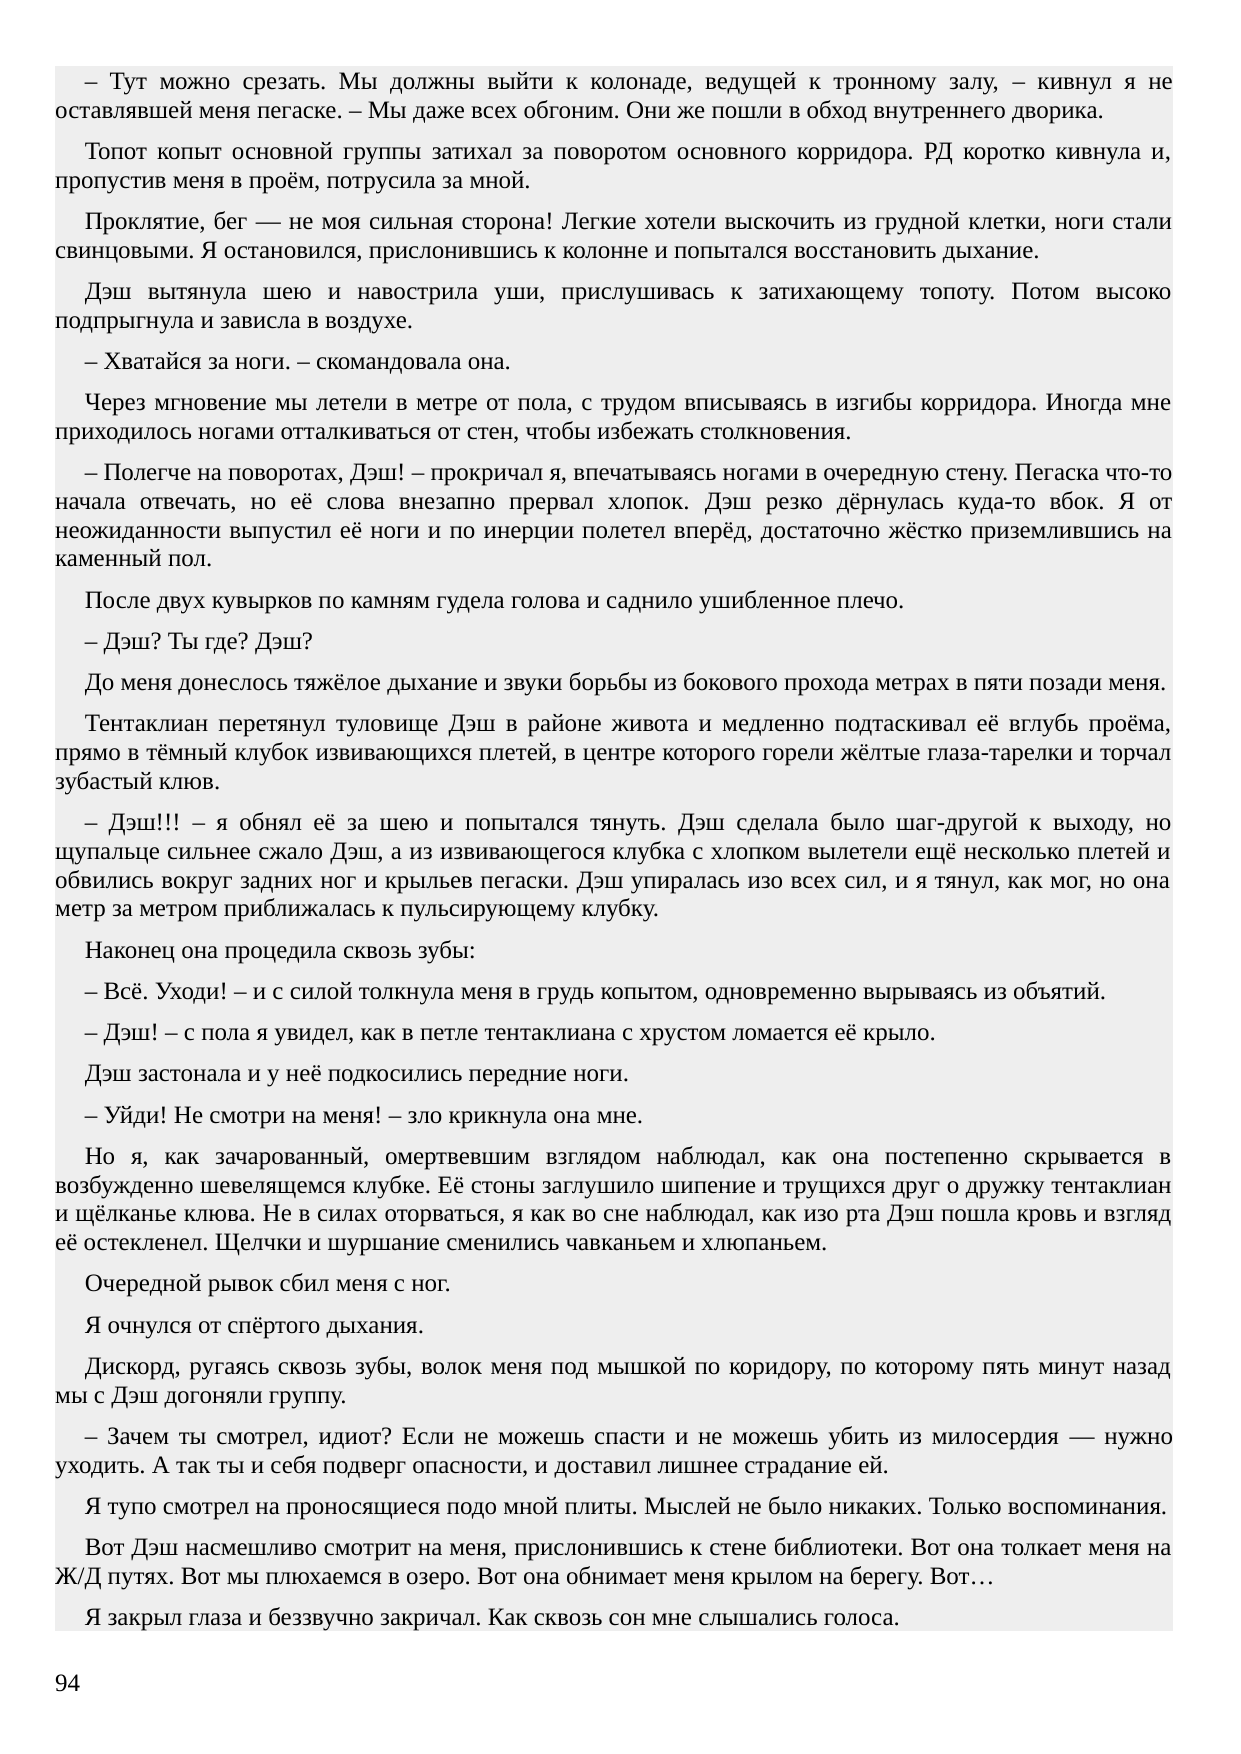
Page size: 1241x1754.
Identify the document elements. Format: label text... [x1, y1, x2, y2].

text Вот Дэш насмешливо смотрит на меня, прислонившись к стене библиотеки. Вот она толкает меня на Ж/Д путях. Вот мы плюхаемся в озеро. Вот она обнимает меня крылом на берегу. Вот… [55, 1532, 1173, 1590]
text Дэш вытянула шею и навострила уши, прислушивась к затихающему топоту. Потом высоко подпрыгнула и зависла в воздухе. [55, 276, 1173, 333]
text – Дэш? Ты где? Дэш? [55, 626, 1173, 655]
text Дэш застонала и у неё подкосились передние ноги. [55, 1058, 1173, 1087]
text Я закрыл глаза и беззвучно закричал. Как сквозь сон мне слышались голоса. [55, 1602, 1173, 1631]
text – Уйди! Не смотри на меня! – зло крикнула она мне. [55, 1100, 1173, 1128]
text Наконец она процедила сквозь зубы: [55, 935, 1173, 963]
text – Тут можно срезать. Мы должны выйти к колонаде, ведущей к тронному залу, – кивнул я не оставлявшей меня пегаске. – Мы даже всех обгоним. Они же пошли в обход внутреннего дворика. [55, 66, 1173, 123]
text Я тупо смотрел на проносящиеся подо мной плиты. Мыслей не было никаких. Только воспоминания. [55, 1491, 1173, 1520]
text Через мгновение мы летели в метре от пола, с трудом вписываясь в изгибы корридора. Иногда мне приходилось ногами отталкиваться от стен, чтобы избежать столкновения. [55, 387, 1173, 445]
text Но я, как зачарованный, омертвевшим взглядом наблюдал, как она постепенно скрывается в возбужденно шевелящемся клубке. Её стоны заглушило шипение и трущихся друг о дружку тентаклиан и щёлканье клюва. Не в силах оторваться, я как во сне наблюдал, как изо рта Дэш пошла кровь и взгляд её остекленел. Щелчки и шуршание сменились чавканьем и хлюпаньем. [55, 1141, 1173, 1256]
text Тентаклиан перетянул туловище Дэш в районе живота и медленно подтаскивал её вглубь проёма, прямо в тёмный клубок извивающихся плетей, в центре которого горели жёлтые глаза-тарелки и торчал зубастый клюв. [55, 708, 1173, 795]
text После двух кувырков по камням гудела голова и саднило ушибленное плечо. [55, 585, 1173, 613]
text – Всё. Уходи! – и с силой толкнула меня в грудь копытом, одновременно вырываясь из объятий. [55, 976, 1173, 1005]
text Дискорд, ругаясь сквозь зубы, волок меня под мышкой по коридору, по которому пять минут назад мы с Дэш догоняли группу. [55, 1351, 1173, 1408]
text Я очнулся от спёртого дыхания. [55, 1310, 1173, 1338]
text Проклятие, бег — не моя сильная сторона! Легкие хотели выскочить из грудной клетки, ноги стали свинцовыми. Я остановился, прислонившись к колонне и попытался восстановить дыхание. [55, 206, 1173, 263]
text До меня донеслось тяжёлое дыхание и звуки борьбы из бокового прохода метрах в пяти позади меня. [55, 667, 1173, 696]
text – Хватайся за ноги. – скомандовала она. [55, 346, 1173, 375]
text – Дэш!!! – я обнял её за шею и попытался тянуть. Дэш сделала было шаг-другой к выходу, но щупальце сильнее сжало Дэш, а из извивающегося клубка с хлопком вылетели ещё несколько плетей и обвились вокруг задних ног и крыльев пегаски. Дэш упиралась изо всех сил, и я тянул, как мог, но она метр за метром приближалась к пульсирующему клубку. [55, 807, 1173, 922]
text Топот копыт основной группы затихал за поворотом основного корридора. РД коротко кивнула и, пропустив меня в проём, потрусила за мной. [55, 136, 1173, 193]
text – Зачем ты смотрел, идиот? Если не можешь спасти и не можешь убить из милосердия — нужно уходить. А так ты и себя подверг опасности, и доставил лишнее страдание ей. [55, 1421, 1173, 1478]
text – Полегче на поворотах, Дэш! – прокричал я, впечатываясь ногами в очередную стену. Пегаска что-то начала отвечать, но её слова внезапно прервал хлопок. Дэш резко дёрнулась куда-то вбок. Я от неожиданности выпустил её ноги и по инерции полетел вперёд, достаточно жёстко приземлившись на каменный пол. [55, 457, 1173, 572]
text Очередной рывок сбил меня с ног. [55, 1268, 1173, 1297]
text – Дэш! – с пола я увидел, как в петле тентаклиана с хрустом ломается её крыло. [55, 1017, 1173, 1046]
